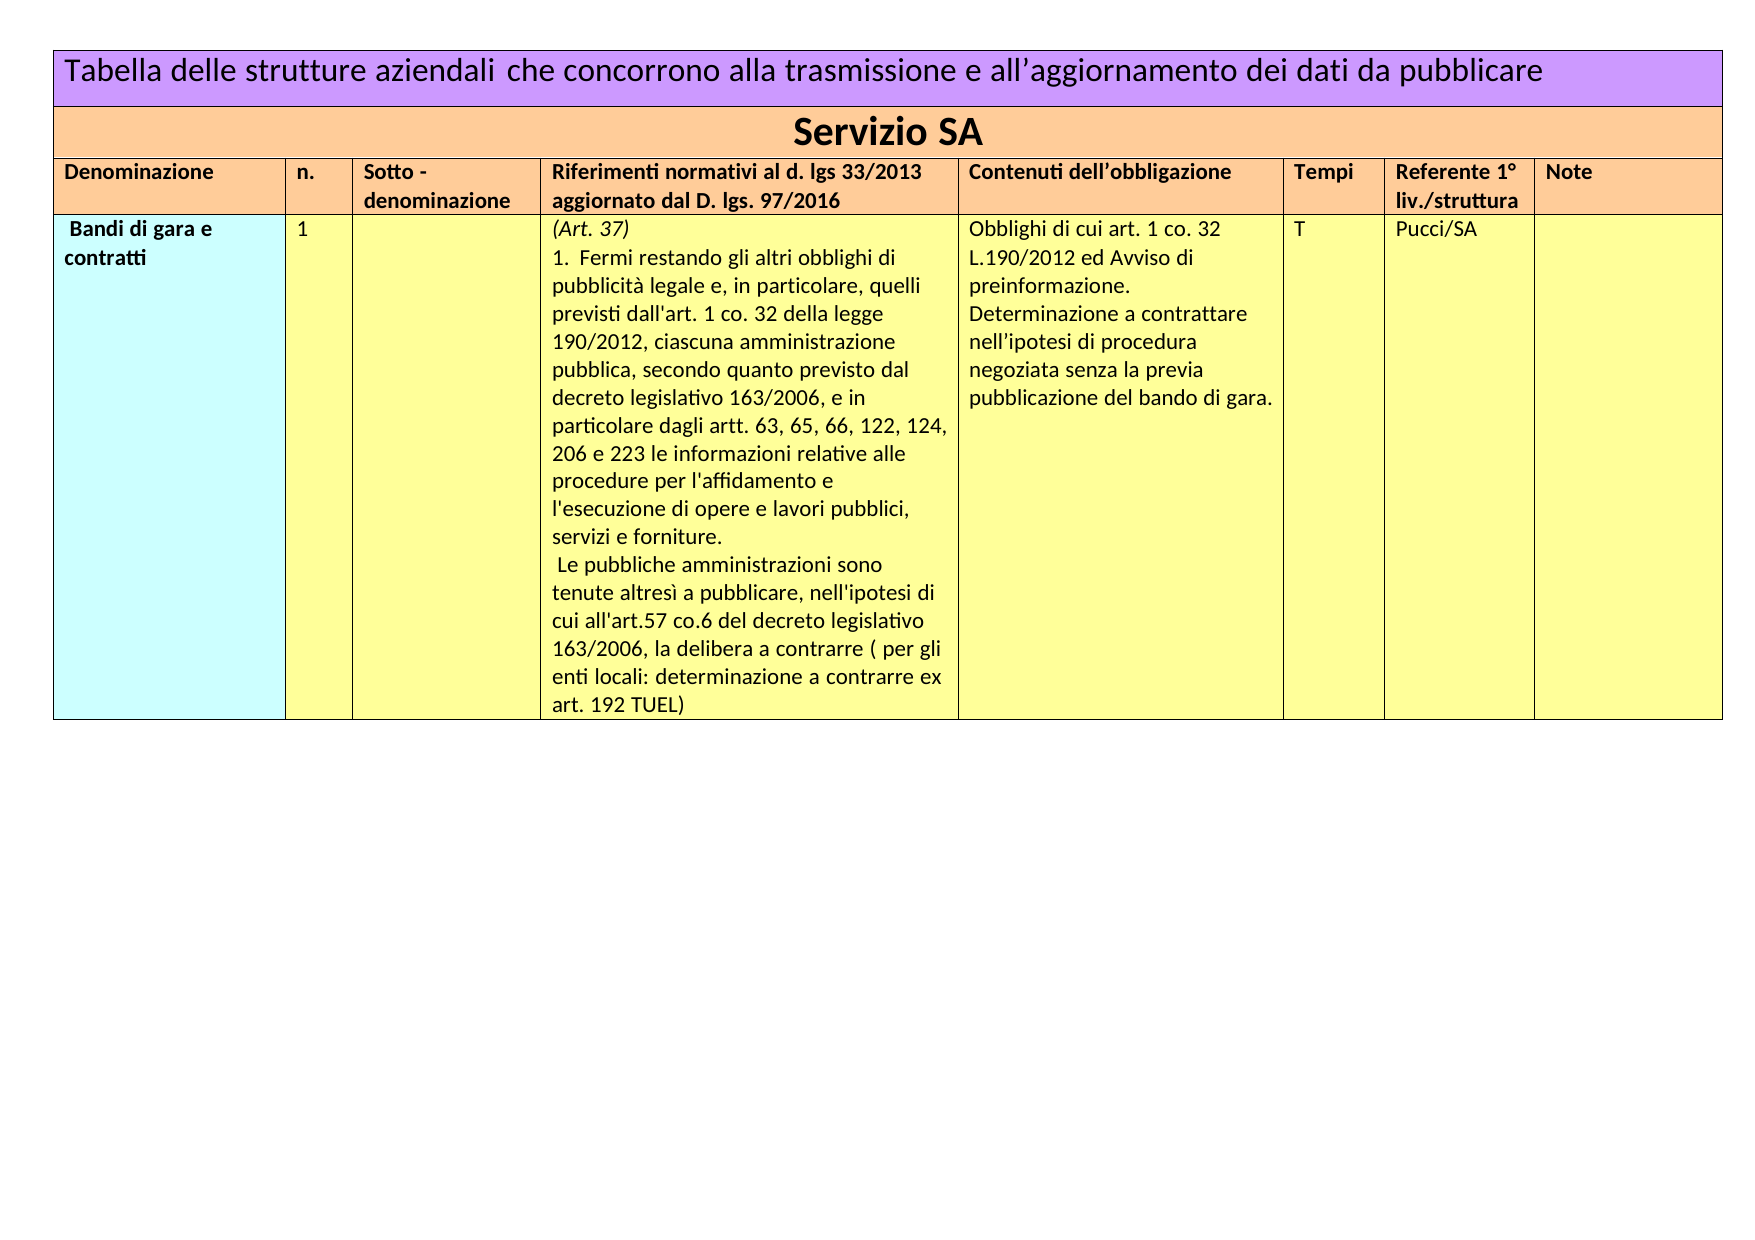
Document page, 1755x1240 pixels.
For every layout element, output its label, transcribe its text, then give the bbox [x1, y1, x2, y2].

table_cell Pucci/SA [1385, 215, 1534, 719]
table_cell Referente 1° liv./struttura [1385, 159, 1534, 214]
table_cell Riferimenti normativi al d. lgs 33/2013 aggiornato dal D. lgs. 97/2016 [541, 159, 958, 214]
table_cell Denominazione [54, 159, 285, 214]
table_header Tabella delle strutture aziendali che concorrono alla trasmissione e all’aggiornamento dei dati da pubblicare [54, 51, 1722, 106]
table_cell Obblighi di cui art. 1 co. 32 L.190/2012 ed Avviso di preinformazione. Determinazione a contrattare nell’ipotesi di procedura negoziata senza la previa pubblicazione del bando di gara. [959, 215, 1283, 719]
table_cell [1535, 215, 1722, 719]
table_cell Servizio SA [54, 107, 1722, 157]
table_cell Contenuti dell’obbligazione [959, 159, 1283, 214]
table_cell Bandi di gara e contratti [54, 215, 285, 719]
table_cell [353, 215, 540, 719]
table_cell Note [1535, 159, 1722, 214]
table_cell T [1284, 215, 1384, 719]
table_cell (Art. 37) 1. Fermi restando gli altri obblighi di pubblicità legale e, in particolare, quelli previsti dall'art. 1 co. 32 della legge 190/2012, ciascuna amministrazione pubblica, secondo quanto previsto dal decreto legislativo 163/2006, e in particolare dagli artt. 63, 65, 66, 122, 124, 206 e 223 le informazioni relative alle procedure per l'affidamento e l'esecuzione di opere e lavori pubblici, servizi e forniture. Le pubbliche amministrazioni sono tenute altresì a pubblicare, nell'ipotesi di cui all'art.57 co.6 del decreto legislativo 163/2006, la delibera a contrarre ( per gli enti locali: determinazione a contrarre ex art. 192 TUEL) [541, 215, 958, 719]
table_cell n. [286, 159, 352, 214]
table_cell Tempi [1284, 159, 1384, 214]
table_cell 1 [286, 215, 352, 719]
table_cell Sotto - denominazione [353, 159, 540, 214]
